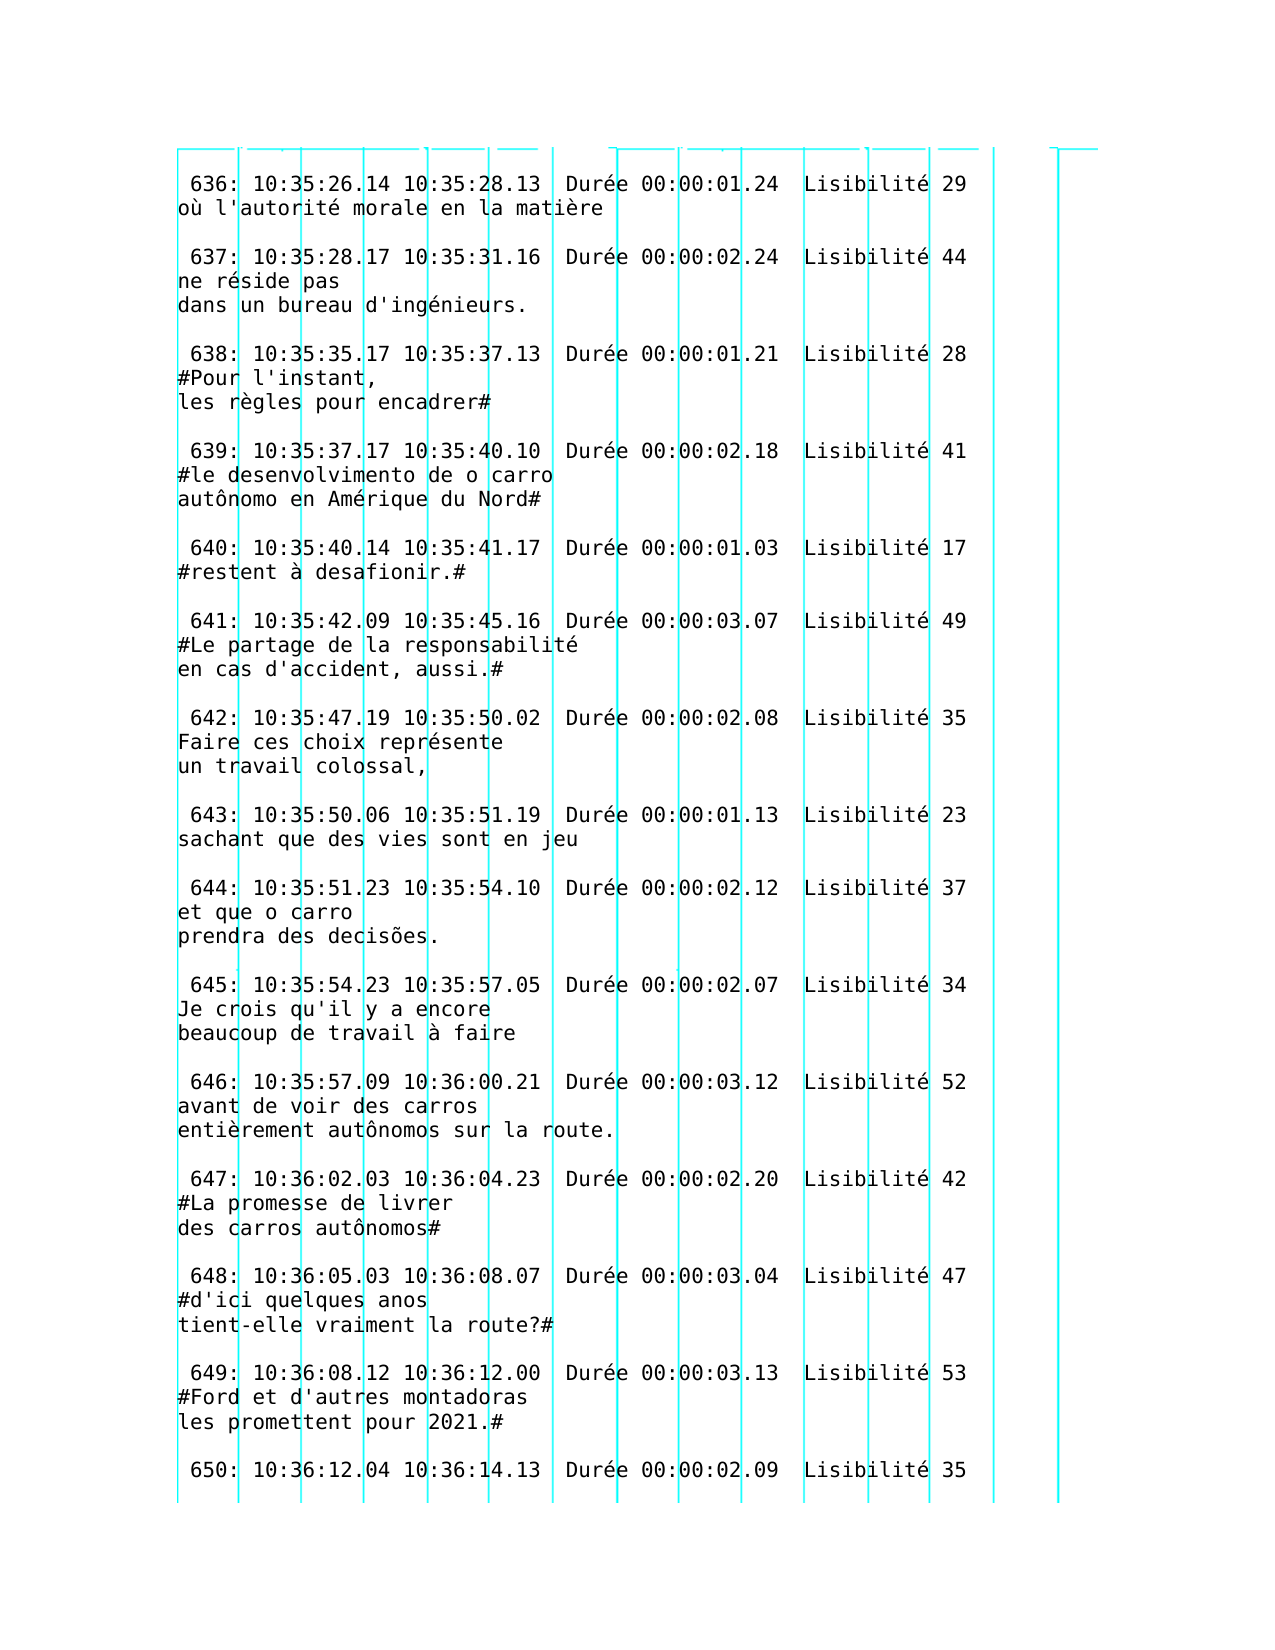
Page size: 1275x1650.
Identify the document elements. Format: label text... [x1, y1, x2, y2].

text où l'autorité morale en la matière [177, 196, 1098, 220]
text 640: 10:35:40.14 10:35:41.17 Durée 00:00:01.03 Lisibilité 17 [177, 536, 1098, 560]
text et que o carro [177, 900, 1098, 924]
text #La promesse de livrer [177, 1191, 1098, 1216]
text ne réside pas [177, 269, 1098, 293]
text 645: 10:35:54.23 10:35:57.05 Durée 00:00:02.07 Lisibilité 34 [177, 973, 1098, 997]
text 644: 10:35:51.23 10:35:54.10 Durée 00:00:02.12 Lisibilité 37 [177, 876, 1098, 900]
text des carros autônomos# [177, 1216, 1098, 1240]
text entièrement autônomos sur la route. [177, 1118, 1098, 1143]
text les promettent pour 2021.# [177, 1410, 1098, 1434]
text #d'ici quelques anos [177, 1288, 1098, 1313]
text prendra des decisões. [177, 924, 1098, 948]
text 647: 10:36:02.03 10:36:04.23 Durée 00:00:02.20 Lisibilité 42 [177, 1167, 1098, 1191]
text avant de voir des carros [177, 1094, 1098, 1118]
text Faire ces choix représente [177, 730, 1098, 754]
text 643: 10:35:50.06 10:35:51.19 Durée 00:00:01.13 Lisibilité 23 [177, 803, 1098, 827]
text Je crois qu'il y a encore [177, 997, 1098, 1021]
text 638: 10:35:35.17 10:35:37.13 Durée 00:00:01.21 Lisibilité 28 [177, 342, 1098, 366]
text 646: 10:35:57.09 10:36:00.21 Durée 00:00:03.12 Lisibilité 52 [177, 1070, 1098, 1094]
text #Le partage de la responsabilité [177, 633, 1098, 657]
text #restent à desafionir.# [177, 560, 1098, 584]
text 642: 10:35:47.19 10:35:50.02 Durée 00:00:02.08 Lisibilité 35 [177, 706, 1098, 730]
text sachant que des vies sont en jeu [177, 827, 1098, 851]
text les règles pour encadrer# [177, 390, 1098, 414]
text #le desenvolvimento de o carro [177, 463, 1098, 487]
text beaucoup de travail à faire [177, 1021, 1098, 1046]
text autônomo en Amérique du Nord# [177, 487, 1098, 512]
text #Ford et d'autres montadoras [177, 1385, 1098, 1410]
picture [177, 147, 1098, 1503]
text 650: 10:36:12.04 10:36:14.13 Durée 00:00:02.09 Lisibilité 35 [177, 1458, 1098, 1482]
text 639: 10:35:37.17 10:35:40.10 Durée 00:00:02.18 Lisibilité 41 [177, 439, 1098, 463]
text #Pour l'instant, [177, 366, 1098, 390]
text 636: 10:35:26.14 10:35:28.13 Durée 00:00:01.24 Lisibilité 29 [177, 172, 1098, 196]
text dans un bureau d'ingénieurs. [177, 293, 1098, 317]
text un travail colossal, [177, 754, 1098, 779]
text 637: 10:35:28.17 10:35:31.16 Durée 00:00:02.24 Lisibilité 44 [177, 245, 1098, 269]
text 648: 10:36:05.03 10:36:08.07 Durée 00:00:03.04 Lisibilité 47 [177, 1264, 1098, 1288]
text tient-elle vraiment la route?# [177, 1313, 1098, 1337]
text 649: 10:36:08.12 10:36:12.00 Durée 00:00:03.13 Lisibilité 53 [177, 1361, 1098, 1385]
text 641: 10:35:42.09 10:35:45.16 Durée 00:00:03.07 Lisibilité 49 [177, 609, 1098, 633]
text en cas d'accident, aussi.# [177, 657, 1098, 682]
